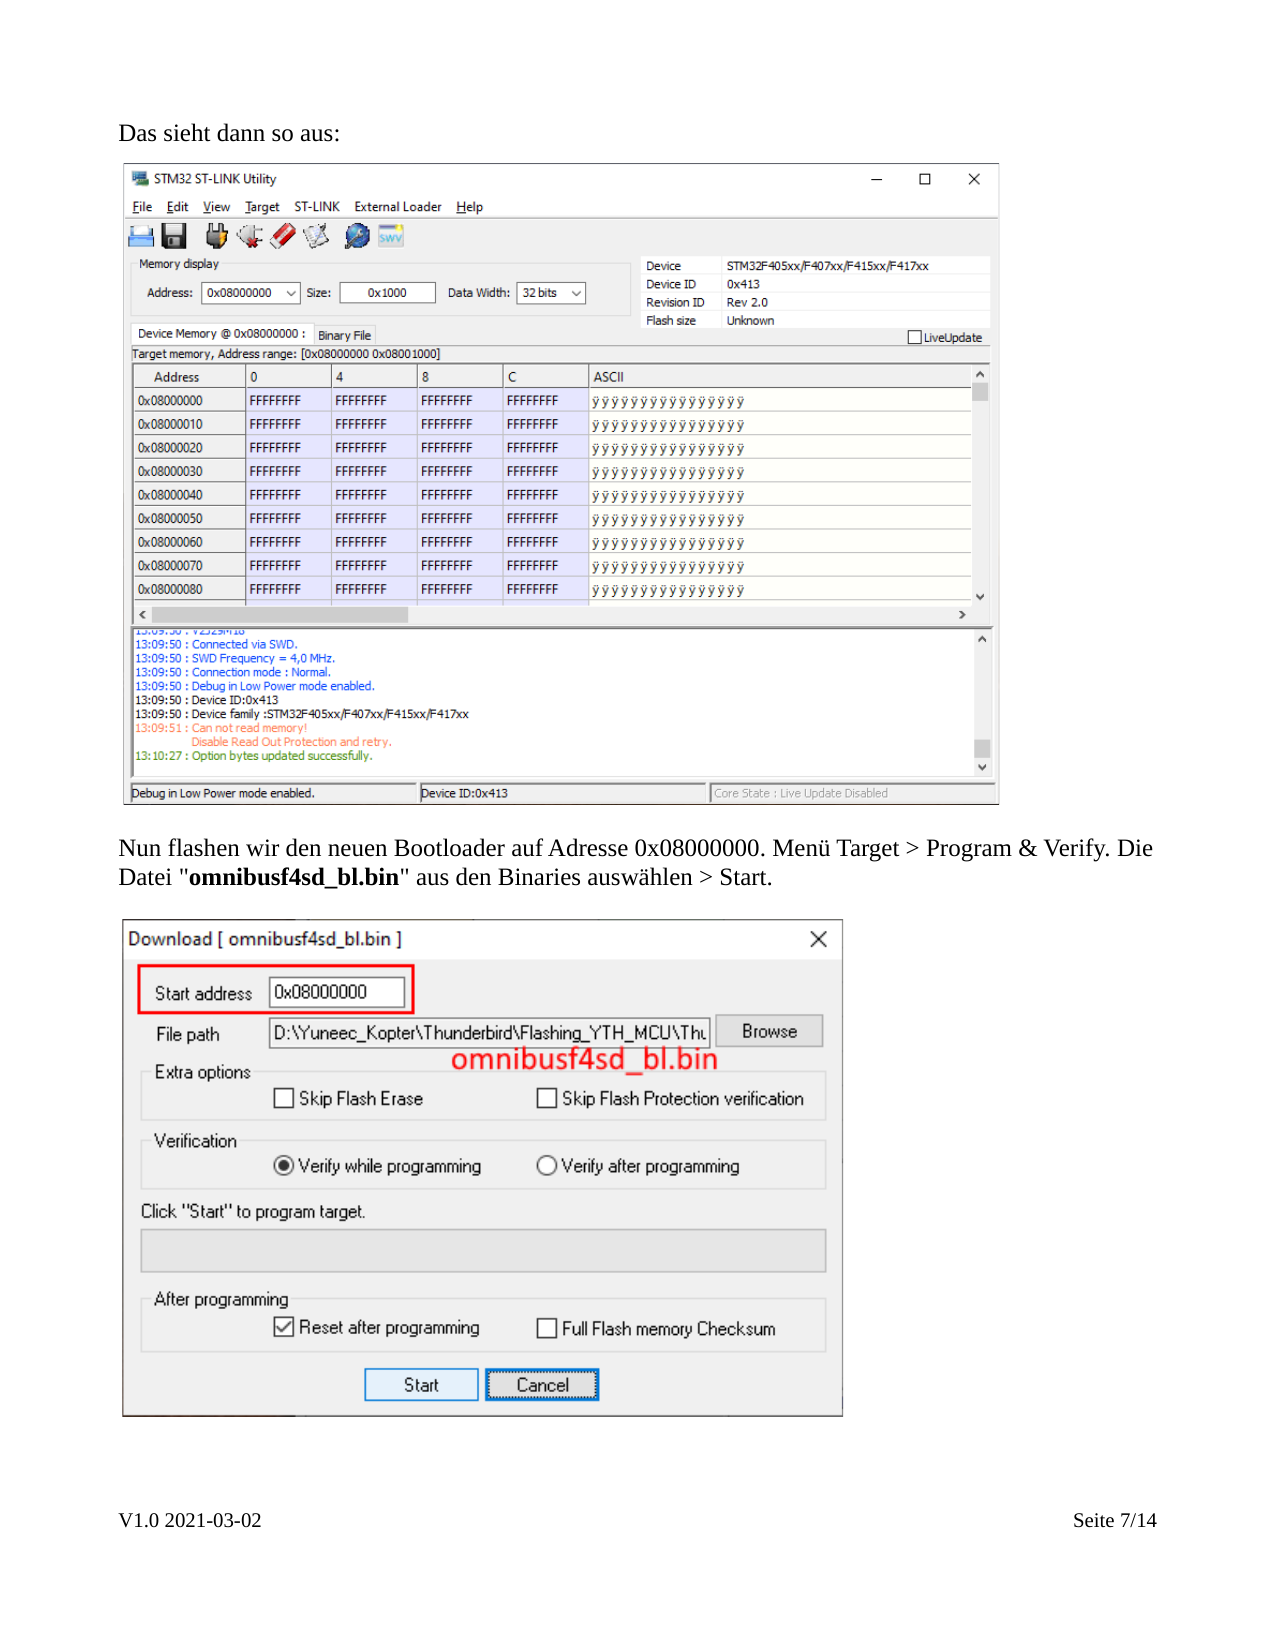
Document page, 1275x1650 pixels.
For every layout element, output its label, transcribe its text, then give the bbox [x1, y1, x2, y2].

picture [123, 163, 1000, 805]
text Das sieht dann so aus: [118, 118, 1157, 147]
text Nun flashen wir den neuen Bootloader auf Adresse 0x08000000. Menü Target > Program & Verify. Die Datei "omnibusf4sd_bl.bin" aus den Binaries auswählen > Start. [118, 833, 1157, 891]
picture [122, 919, 844, 1417]
